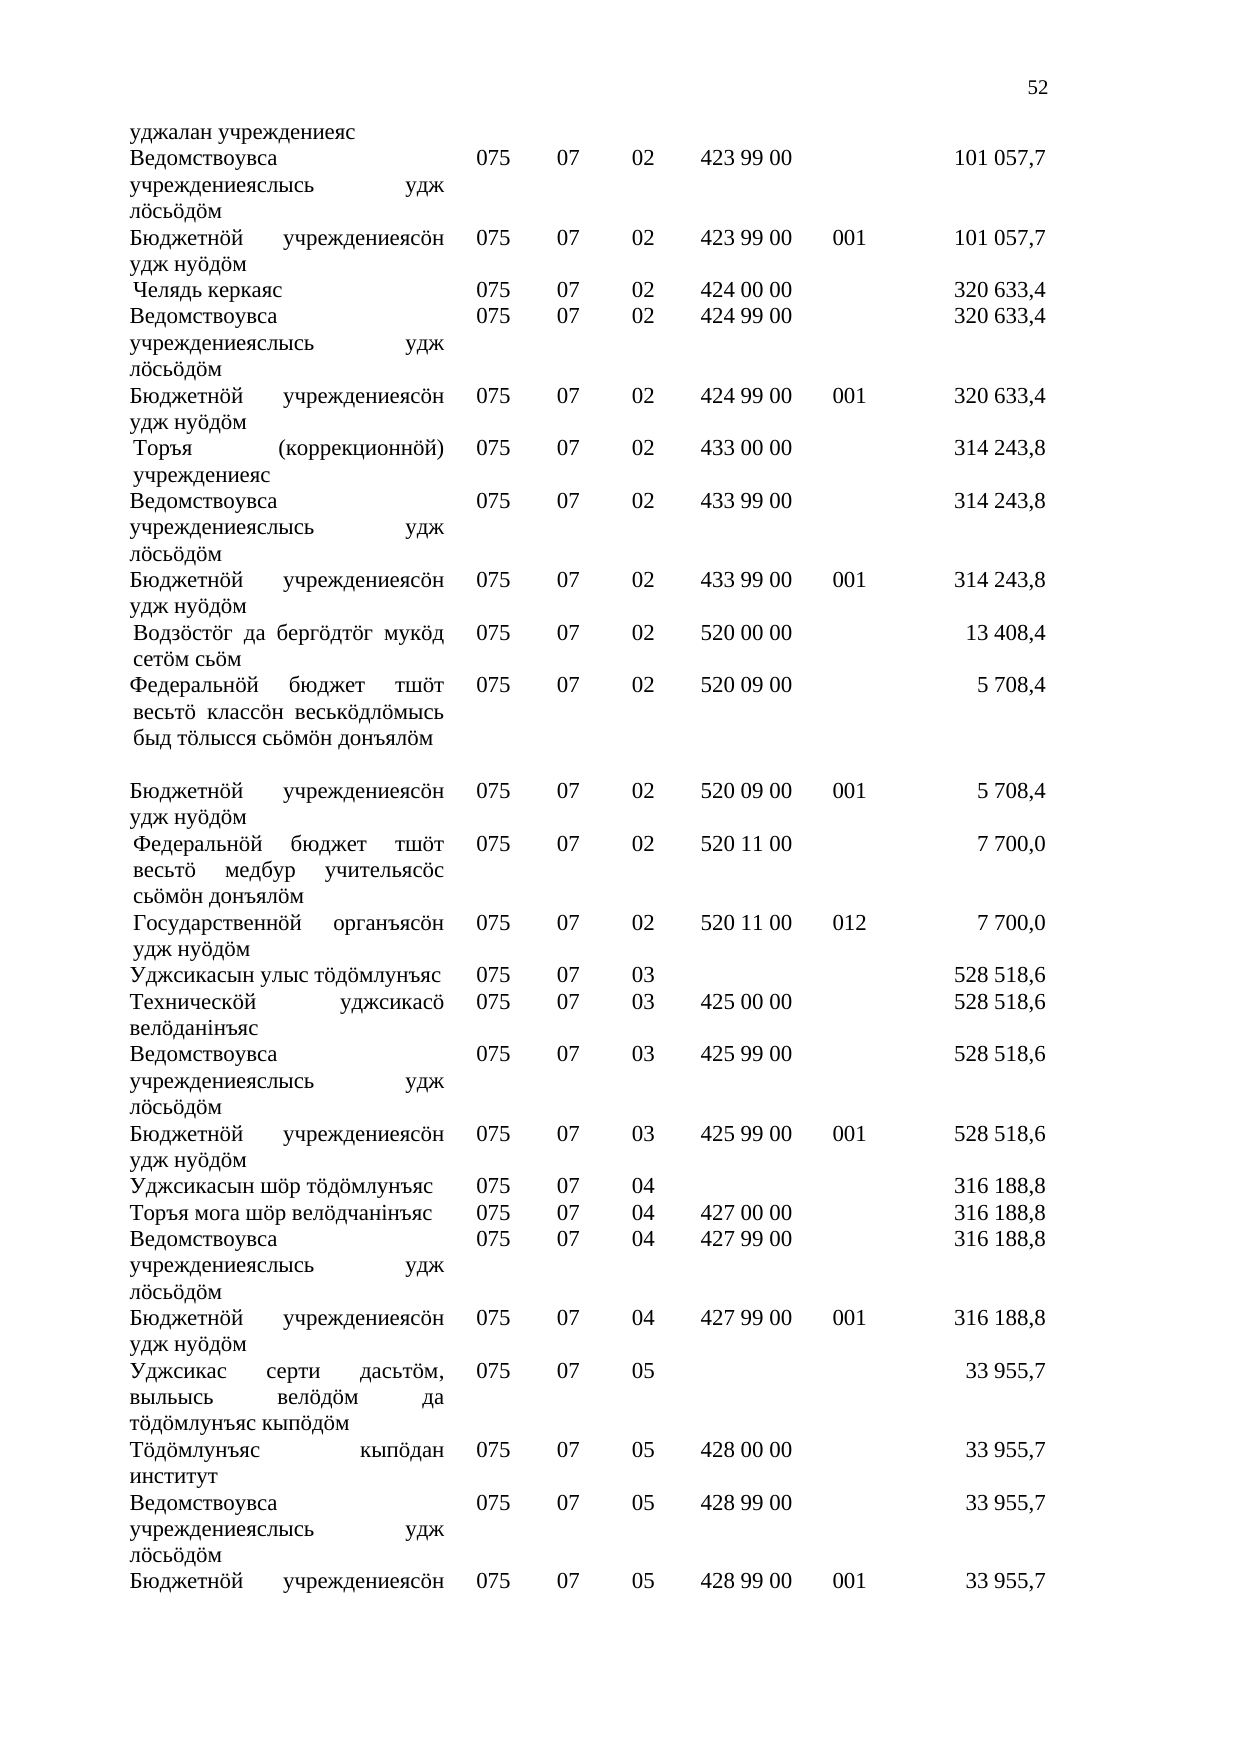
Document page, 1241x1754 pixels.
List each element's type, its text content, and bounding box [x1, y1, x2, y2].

table_cell 012 [812, 909, 887, 961]
table_cell 423 99 00 [681, 145, 812, 223]
table_cell [812, 830, 887, 909]
table_cell 433 00 00 [681, 434, 812, 487]
table_cell 05 [606, 1568, 681, 1594]
table_cell 07 [531, 1304, 606, 1357]
table_cell [681, 1172, 812, 1199]
table_cell 428 00 00 [681, 1436, 812, 1488]
table_cell 424 99 00 [681, 382, 812, 434]
table_cell 075 [456, 303, 531, 382]
table_cell 07 [531, 434, 606, 487]
table_cell 04 [606, 1304, 681, 1357]
table_cell 075 [456, 1357, 531, 1436]
table_cell 001 [812, 224, 887, 276]
table_cell 423 99 00 [681, 224, 812, 276]
table_cell [812, 487, 887, 566]
table_cell 075 [456, 145, 531, 223]
table_cell 520 00 00 [681, 619, 812, 672]
table_cell 520 11 00 [681, 830, 812, 909]
table_cell 075 [456, 1041, 531, 1119]
table_cell Бюджетнöй учреждениеясöн удж нуöдöм [118, 777, 456, 830]
table_cell Бюджетнöй учреждениеясöн удж нуöдöм [118, 1304, 456, 1357]
table_cell 428 99 00 [681, 1568, 812, 1594]
table_cell 427 00 00 [681, 1199, 812, 1225]
table_cell 528 518,6 [887, 988, 1057, 1041]
table_cell 07 [531, 487, 606, 566]
table_cell 433 99 00 [681, 487, 812, 566]
table_cell Ведомствоувса учреждениеяслысь удж лöсьöдöм [118, 1041, 456, 1119]
table_cell 07 [531, 1172, 606, 1199]
table_cell 075 [456, 1120, 531, 1172]
table_cell 33 955,7 [887, 1568, 1057, 1594]
table_cell 001 [812, 382, 887, 434]
table_cell 03 [606, 961, 681, 988]
table_cell 001 [812, 1568, 887, 1594]
table_cell 075 [456, 672, 531, 777]
table_cell 101 057,7 [887, 224, 1057, 276]
table_cell 02 [606, 672, 681, 777]
table_cell 07 [531, 777, 606, 830]
table_cell 075 [456, 1304, 531, 1357]
table_cell 001 [812, 1304, 887, 1357]
table_cell 427 99 00 [681, 1225, 812, 1304]
table_cell Бюджетнöй учреждениеясöн удж нуöдöм [118, 566, 456, 619]
table_cell 07 [531, 1489, 606, 1568]
table_cell 320 633,4 [887, 382, 1057, 434]
table_cell 02 [606, 777, 681, 830]
table_cell 04 [606, 1225, 681, 1304]
table_cell [812, 1041, 887, 1119]
table_cell 07 [531, 619, 606, 672]
table_cell Торъя мога шöр велöдчанiнъяс [118, 1199, 456, 1225]
table_cell 320 633,4 [887, 303, 1057, 382]
table_cell [812, 1172, 887, 1199]
table_cell 075 [456, 276, 531, 303]
table_cell 07 [531, 1225, 606, 1304]
table_cell Уджсикасын улыс тöдöмлунъяс [118, 961, 456, 988]
table_cell 075 [456, 830, 531, 909]
table_cell 07 [531, 830, 606, 909]
table_cell 428 99 00 [681, 1489, 812, 1568]
table_cell 316 188,8 [887, 1225, 1057, 1304]
table_cell 075 [456, 1489, 531, 1568]
table_cell 075 [456, 961, 531, 988]
table_cell 075 [456, 224, 531, 276]
table_cell 03 [606, 1041, 681, 1119]
table_cell [812, 1436, 887, 1488]
table_cell 075 [456, 777, 531, 830]
table_cell 075 [456, 909, 531, 961]
table_cell 316 188,8 [887, 1304, 1057, 1357]
table_cell 433 99 00 [681, 566, 812, 619]
table_cell Уджсикасын шöр тöдöмлунъяс [118, 1172, 456, 1199]
table_cell Федеральнöй бюджет тшöт весьтö классöн веськöдлöмысь быд тöлысся сьöмöн донъялöм [118, 672, 456, 777]
table_cell 02 [606, 303, 681, 382]
table_cell [812, 118, 887, 144]
table_cell 075 [456, 434, 531, 487]
table_cell 075 [456, 1436, 531, 1488]
table_cell 07 [531, 1568, 606, 1594]
table_cell 528 518,6 [887, 1041, 1057, 1119]
table_cell [812, 1489, 887, 1568]
table_cell 520 11 00 [681, 909, 812, 961]
table_cell [812, 961, 887, 988]
table_cell 02 [606, 276, 681, 303]
table_cell [812, 672, 887, 777]
table_cell 02 [606, 909, 681, 961]
table_cell 425 99 00 [681, 1120, 812, 1172]
table_cell Ведомствоувса учреждениеяслысь удж лöсьöдöм [118, 145, 456, 223]
table_cell 07 [531, 1357, 606, 1436]
table_cell 314 243,8 [887, 566, 1057, 619]
table_cell 520 09 00 [681, 777, 812, 830]
table_cell 520 09 00 [681, 672, 812, 777]
table_cell 001 [812, 566, 887, 619]
table_cell 05 [606, 1436, 681, 1488]
table_cell 02 [606, 145, 681, 223]
table_cell 075 [456, 619, 531, 672]
table_cell Ведомствоувса учреждениеяслысь удж лöсьöдöм [118, 1489, 456, 1568]
table_cell 05 [606, 1357, 681, 1436]
table_cell 320 633,4 [887, 276, 1057, 303]
table_cell 075 [456, 382, 531, 434]
table_cell [531, 118, 606, 144]
table_cell уджалан учреждениеяс [118, 118, 456, 144]
table_cell 424 99 00 [681, 303, 812, 382]
table_cell Торъя (коррекционнöй) учреждениеяс [118, 434, 456, 487]
table_cell 528 518,6 [887, 961, 1057, 988]
table_cell Ведомствоувса учреждениеяслысь удж лöсьöдöм [118, 303, 456, 382]
table_cell 07 [531, 1120, 606, 1172]
table_cell 07 [531, 988, 606, 1041]
table_cell 075 [456, 1225, 531, 1304]
table_cell Тöдöмлунъяс кыпöдан институт [118, 1436, 456, 1488]
table_cell Водзöстöг да бергöдтöг мукöд сетöм сьöм [118, 619, 456, 672]
table_cell 33 955,7 [887, 1436, 1057, 1488]
table_cell Ведомствоувса учреждениеяслысь удж лöсьöдöм [118, 487, 456, 566]
table_cell Ведомствоувса учреждениеяслысь удж лöсьöдöм [118, 1225, 456, 1304]
table_cell 07 [531, 672, 606, 777]
table_cell Федеральнöй бюджет тшöт весьтö медбур учительясöс сьöмöн донъялöм [118, 830, 456, 909]
table_cell Уджсикас серти дасьтöм, выльысь велöдöм да тöдöмлунъяс кыпöдöм [118, 1357, 456, 1436]
table_cell 07 [531, 382, 606, 434]
table_cell [812, 434, 887, 487]
table_cell [812, 619, 887, 672]
table_cell 04 [606, 1172, 681, 1199]
table_cell [681, 118, 812, 144]
table_cell 075 [456, 988, 531, 1041]
table_cell 425 99 00 [681, 1041, 812, 1119]
table_cell [812, 1357, 887, 1436]
table_cell 7 700,0 [887, 909, 1057, 961]
table_cell 001 [812, 777, 887, 830]
table_cell [681, 961, 812, 988]
table_cell [812, 276, 887, 303]
table_cell 02 [606, 566, 681, 619]
table_cell 02 [606, 434, 681, 487]
table_cell 07 [531, 276, 606, 303]
table_cell 07 [531, 145, 606, 223]
table_cell 314 243,8 [887, 434, 1057, 487]
table_cell 425 00 00 [681, 988, 812, 1041]
table_cell 07 [531, 303, 606, 382]
table_cell 07 [531, 1041, 606, 1119]
table_cell 5 708,4 [887, 777, 1057, 830]
table_cell 07 [531, 1436, 606, 1488]
table_cell [681, 1357, 812, 1436]
table_cell 5 708,4 [887, 672, 1057, 777]
table_cell 075 [456, 487, 531, 566]
table_cell Государственнöй органъясöн удж нуöдöм [118, 909, 456, 961]
table_cell 07 [531, 1199, 606, 1225]
table_cell 33 955,7 [887, 1357, 1057, 1436]
table_cell [812, 1199, 887, 1225]
table_cell 316 188,8 [887, 1199, 1057, 1225]
table_cell 13 408,4 [887, 619, 1057, 672]
table_cell Бюджетнöй учреждениеясöн удж нуöдöм [118, 224, 456, 276]
table_cell 02 [606, 382, 681, 434]
table_cell 316 188,8 [887, 1172, 1057, 1199]
table_cell 07 [531, 566, 606, 619]
table_cell [812, 1225, 887, 1304]
table_cell 02 [606, 224, 681, 276]
table_cell Бюджетнöй учреждениеясöн [118, 1568, 456, 1594]
table_cell 314 243,8 [887, 487, 1057, 566]
table_cell [887, 118, 1057, 144]
table_cell 075 [456, 566, 531, 619]
table_cell [606, 118, 681, 144]
table_cell 03 [606, 988, 681, 1041]
table_cell 04 [606, 1199, 681, 1225]
table_cell 02 [606, 619, 681, 672]
table_cell 528 518,6 [887, 1120, 1057, 1172]
table_cell 07 [531, 224, 606, 276]
table_cell [812, 145, 887, 223]
table_cell 424 00 00 [681, 276, 812, 303]
table_cell [812, 303, 887, 382]
table_cell 075 [456, 1568, 531, 1594]
table_cell 33 955,7 [887, 1489, 1057, 1568]
table_cell 075 [456, 1199, 531, 1225]
table_cell Техническöй уджсикасö велöданiнъяс [118, 988, 456, 1041]
table_cell Бюджетнöй учреждениеясöн удж нуöдöм [118, 1120, 456, 1172]
table_cell Челядь керкаяс [118, 276, 456, 303]
table_cell 7 700,0 [887, 830, 1057, 909]
table_cell 07 [531, 909, 606, 961]
table_cell [812, 988, 887, 1041]
table_cell 075 [456, 1172, 531, 1199]
table_cell 03 [606, 1120, 681, 1172]
table_cell [456, 118, 531, 144]
table_cell 02 [606, 830, 681, 909]
table_cell 427 99 00 [681, 1304, 812, 1357]
table_cell 02 [606, 487, 681, 566]
table_cell 05 [606, 1489, 681, 1568]
table_cell 07 [531, 961, 606, 988]
table_cell Бюджетнöй учреждениеясöн удж нуöдöм [118, 382, 456, 434]
table_cell 101 057,7 [887, 145, 1057, 223]
table_cell 001 [812, 1120, 887, 1172]
